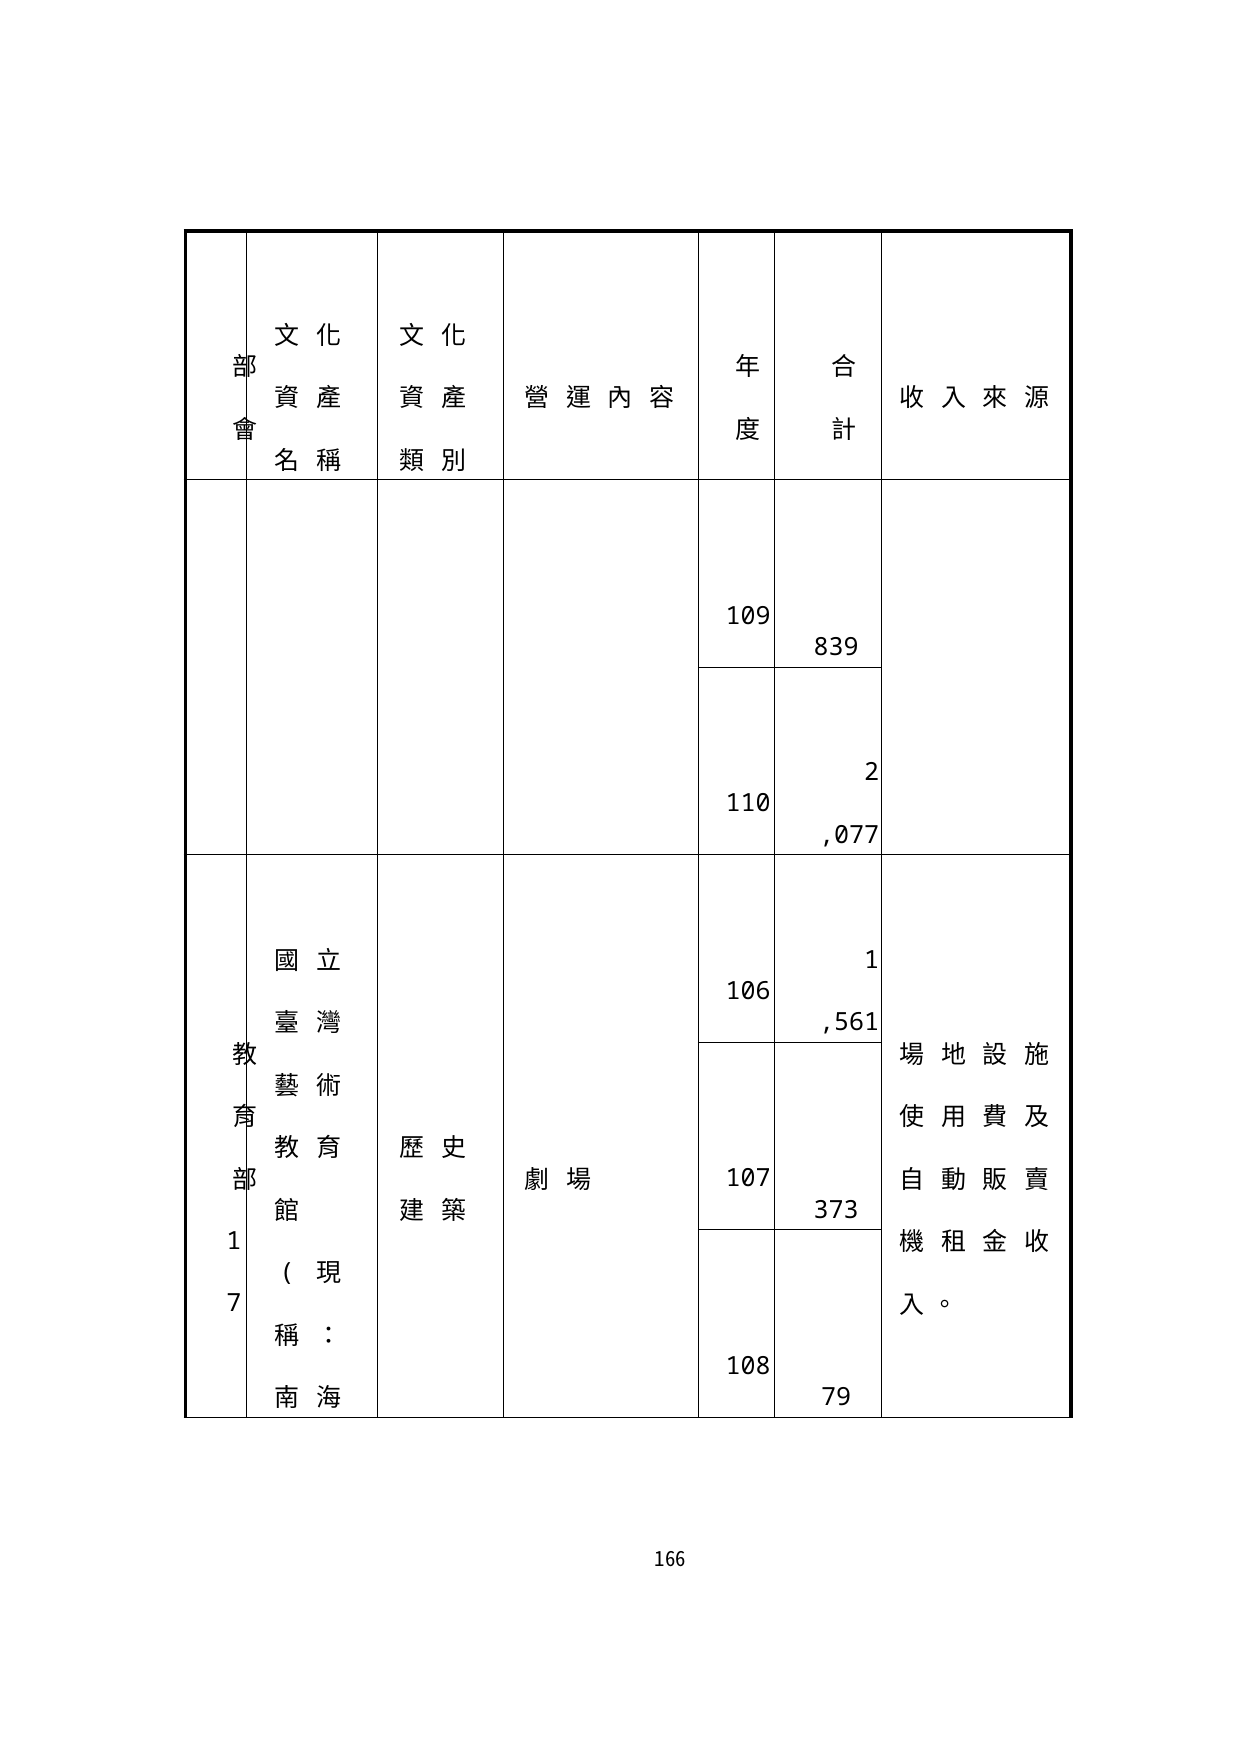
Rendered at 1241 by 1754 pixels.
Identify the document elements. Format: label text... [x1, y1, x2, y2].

table_cell 79 [775, 1230, 881, 1417]
table_cell 106 [699, 855, 774, 1042]
table_header 部會 [187, 233, 246, 479]
table_cell [378, 480, 503, 854]
table_header 合計 [775, 233, 881, 479]
table_cell 839 [775, 480, 881, 667]
table_cell 建國啤酒廠 [247, 480, 377, 854]
table_cell [504, 480, 698, 854]
table_header 年度 [699, 233, 774, 479]
table_header 營運內容 [504, 233, 698, 479]
table_cell 財政部16 [187, 480, 246, 854]
table_cell 2,077 [775, 668, 881, 854]
table_cell 373 [775, 1043, 881, 1229]
table_cell 場地設施使用費及自動販賣機租金收入。 [882, 855, 1069, 1417]
table_cell 110 [699, 668, 774, 854]
table_cell 107 [699, 1043, 774, 1229]
table_header 文化資產名稱 [247, 233, 377, 479]
table_cell 教育部17 [187, 855, 246, 1417]
table_cell 國立臺灣藝術教育館(現稱：南海劇場) [247, 855, 377, 1417]
table_header 文化資產類別 [378, 233, 503, 479]
table_cell 1,561 [775, 855, 881, 1042]
table_cell [882, 480, 1069, 854]
table_cell 108 [699, 1230, 774, 1417]
table_cell 歷史建築 [378, 855, 503, 1417]
table_cell 109 [699, 480, 774, 667]
table_cell 劇場 [504, 855, 698, 1417]
table_header 收入來源 [882, 233, 1069, 479]
